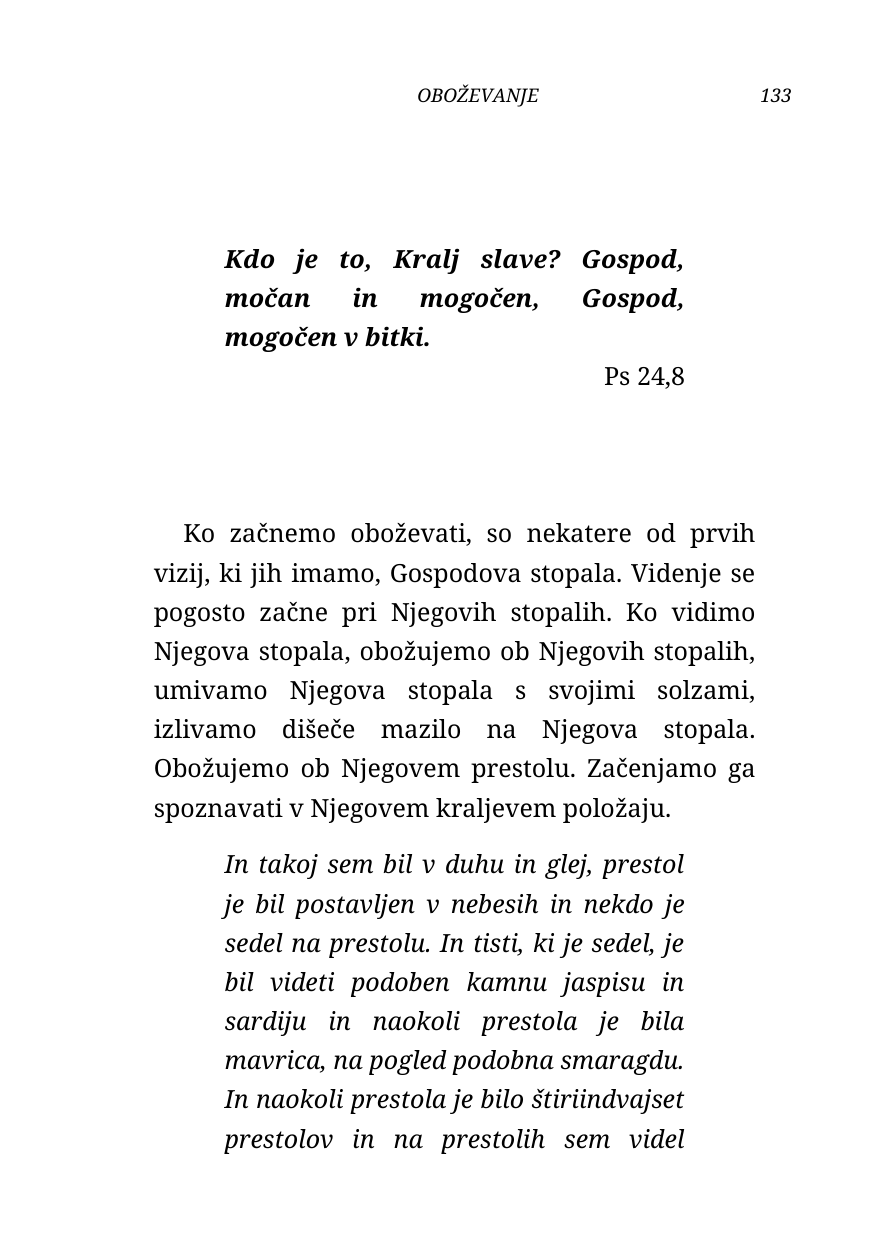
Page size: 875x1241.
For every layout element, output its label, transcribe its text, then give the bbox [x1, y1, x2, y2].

text Ko začnemo oboževati, so nekatere od prvih vizij, ki jih imamo, Gospodova stopala. Videnje se pogosto začne pri Njegovih stopalih. Ko vidimo Njegova stopala, obožujemo ob Njegovih stopalih, umivamo Njegova stopala s svojimi solzami, izlivamo dišeče mazilo na Njegova stopala. Obožujemo ob Njegovem prestolu. Začenjamo ga spoznavati v Njegovem kraljevem položaju. [153, 516, 756, 824]
text In takoj sem bil v duhu in glej, prestol je bil postavljen v nebesih in nekdo je sedel na prestolu. In tisti, ki je sedel, je bil videti podoben kamnu jaspisu in sardiju in naokoli prestola je bila mavrica, na pogled podobna smaragdu. In naokoli prestola je bilo štiriindvajset prestolov in na prestolih sem videl [224, 847, 685, 1155]
text Kdo je to, Kralj slave? Gospod, močan in mogočen, Gospod, mogočen v bitki. Ps 24,8 [224, 241, 685, 393]
